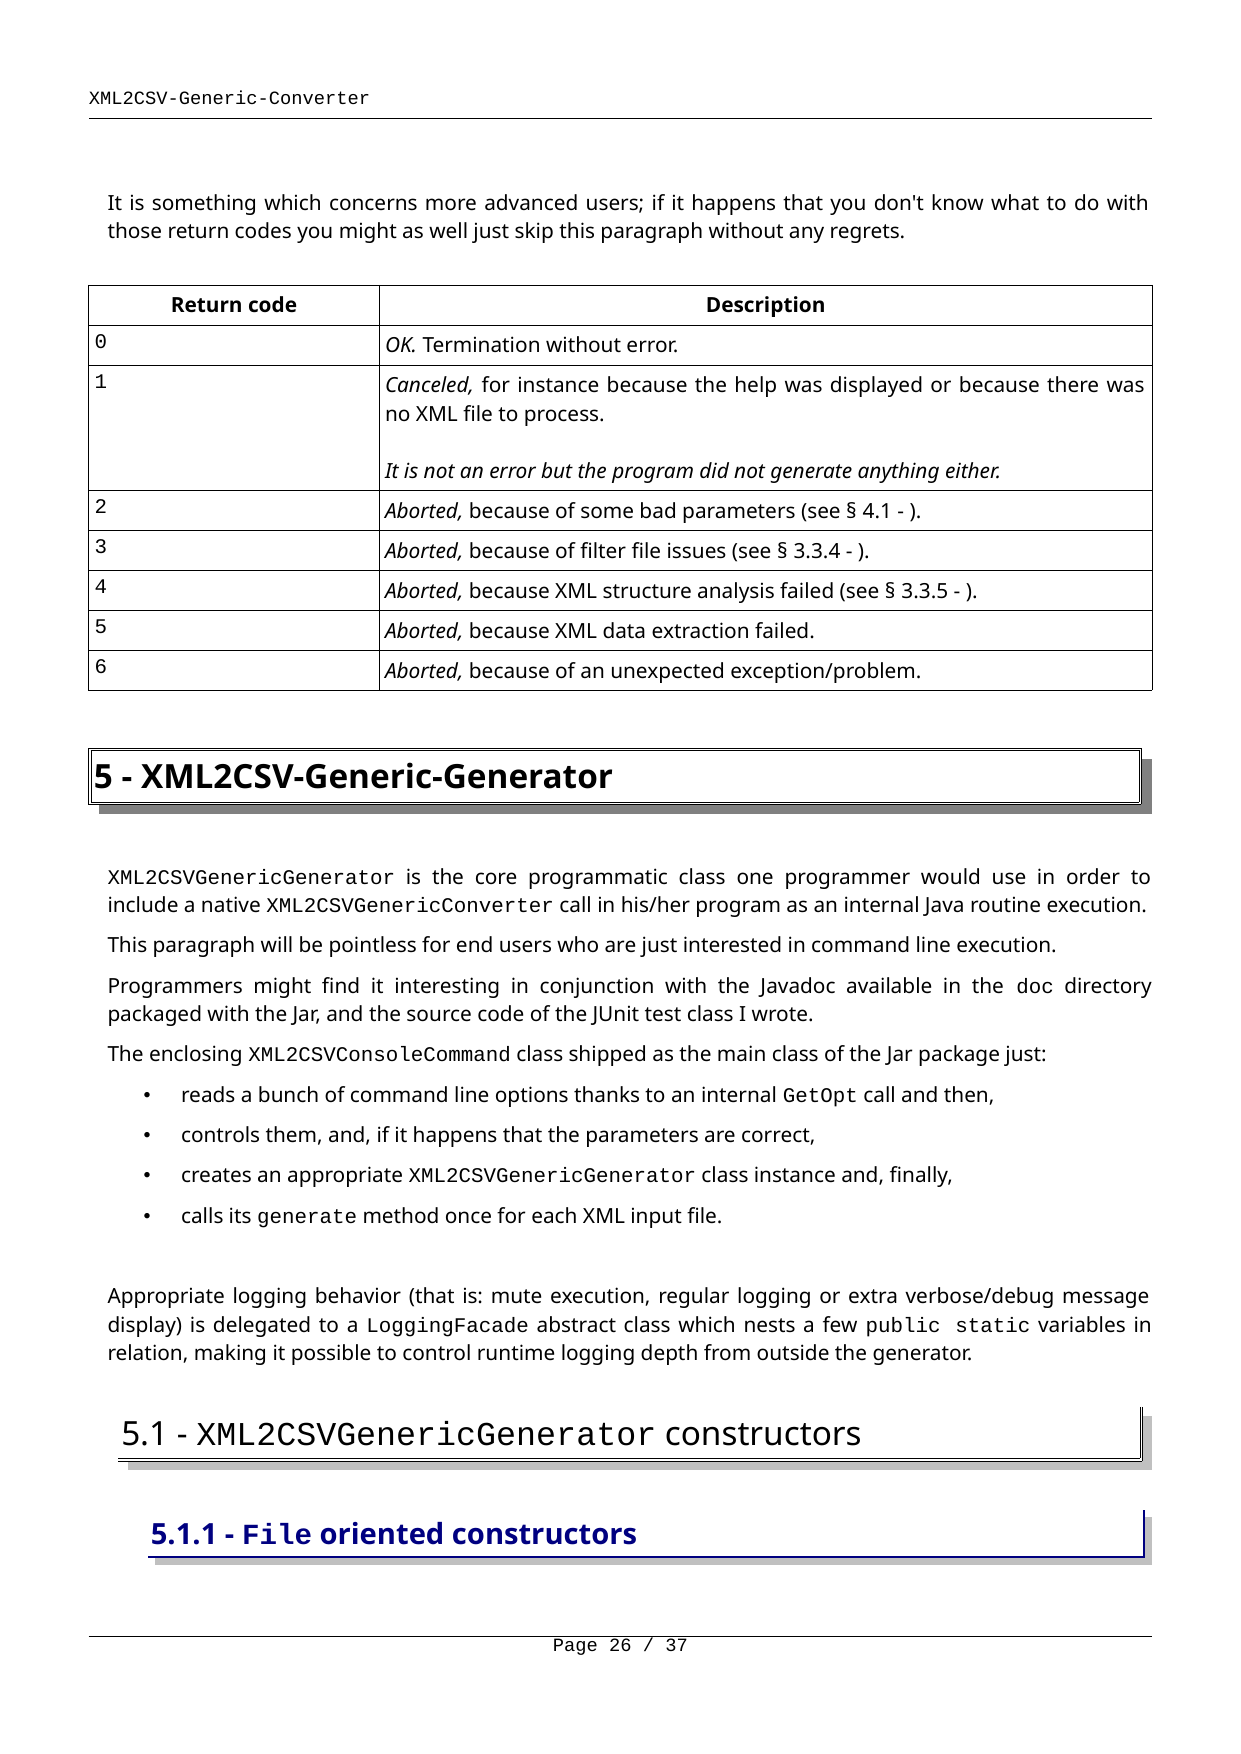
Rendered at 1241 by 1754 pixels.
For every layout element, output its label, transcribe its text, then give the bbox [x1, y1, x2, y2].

list reads a bunch of command line options thanks to an internal GetOpt call and then, [143, 1080, 1152, 1108]
table_cell 1 [89, 366, 379, 490]
table_cell Canceled, for instance because the help was displayed or because there was no XML file to process. It is not an error but the program did not generate anything either. [380, 366, 1152, 490]
table_cell 0 [89, 326, 379, 365]
table_cell Aborted, because of some bad parameters (see § 4.1 - ). [380, 491, 1152, 530]
text Appropriate logging behavior (that is: mute execution, regular logging or extra verbose/debug message display) is delegated to a LoggingFacade abstract class which nests a few public static variables in relation, making it possible to control runtime logging depth from outside the generator. [107, 1281, 1152, 1367]
table_cell 6 [89, 651, 379, 690]
table_cell Aborted, because of filter file issues (see § 3.3.4 - ). [380, 531, 1152, 570]
table_cell 5 [89, 611, 379, 650]
text XML2CSVGenericGenerator is the core programmatic class one programmer would use in order to include a native XML2CSVGenericConverter call in his/her program as an internal Java routine execution. [107, 862, 1152, 919]
subtitle File oriented constructors [148, 1510, 1143, 1556]
table_cell OK. Termination without error. [380, 326, 1152, 365]
text Programmers might find it interesting in conjunction with the Javadoc available in the doc directory packaged with the Jar, and the source code of the JUnit test class I wrote. [107, 971, 1152, 1028]
list creates an appropriate XML2CSVGenericGenerator class instance and, finally, [143, 1160, 1152, 1189]
list controls them, and, if it happens that the parameters are correct, [143, 1120, 1152, 1149]
table_cell 4 [89, 571, 379, 610]
table_cell Aborted, because of an unexpected exception/problem. [380, 651, 1152, 690]
table_header Return code [89, 286, 379, 325]
table_cell 3 [89, 531, 379, 570]
table_cell Aborted, because XML structure analysis failed (see § 3.3.5 - ). [380, 571, 1152, 610]
text The enclosing XML2CSVConsoleCommand class shipped as the main class of the Jar package just: [107, 1039, 1152, 1068]
table_cell Aborted, because XML data extraction failed. [380, 611, 1152, 650]
subtitle XML2CSVGenericGenerator constructors [118, 1407, 1142, 1461]
list calls its generate method once for each XML input file. [143, 1201, 1152, 1229]
subtitle XML2CSV-Generic-Generator [89, 749, 1141, 804]
text It is something which concerns more advanced users; if it happens that you don't know what to do with those return codes you might as well just skip this paragraph without any regrets. [107, 188, 1152, 244]
text This paragraph will be pointless for end users who are just interested in command line execution. [107, 931, 1152, 959]
table_header Description [380, 286, 1152, 325]
table_cell 2 [89, 491, 379, 530]
